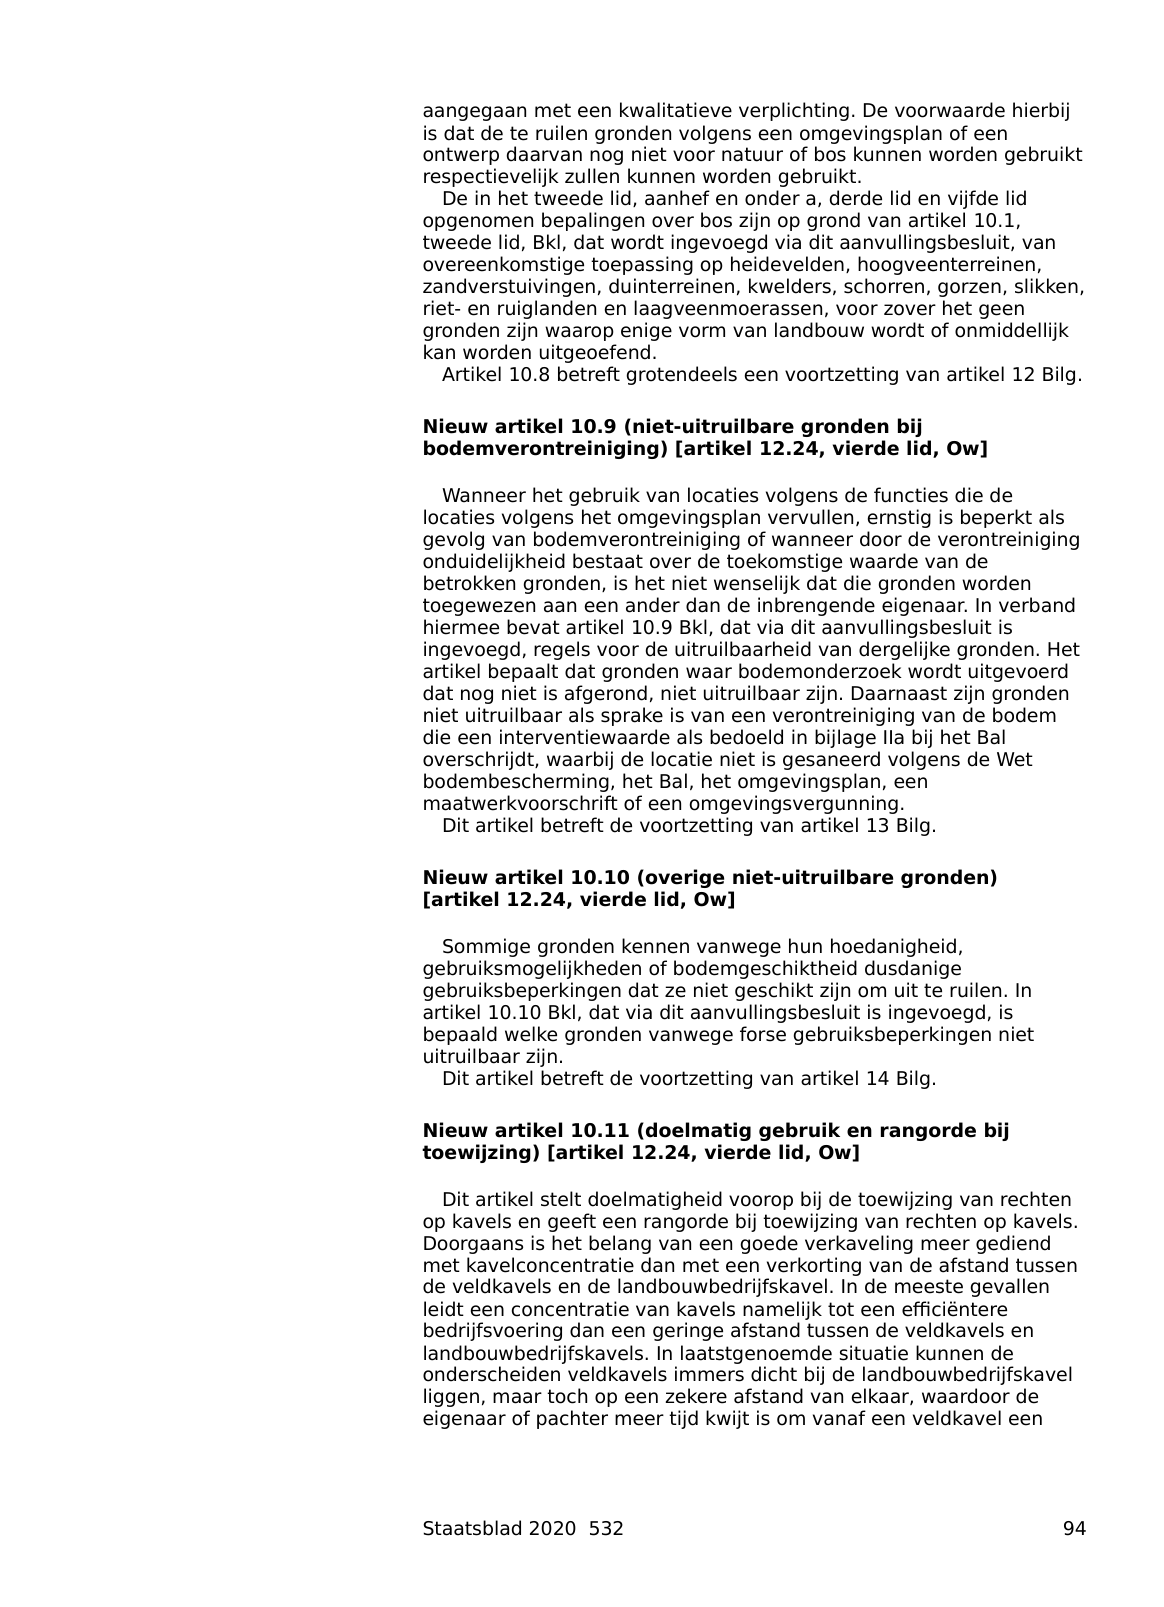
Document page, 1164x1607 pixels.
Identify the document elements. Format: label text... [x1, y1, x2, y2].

text Wanneer het gebruik van locaties volgens de functies die de locaties volgens het omgevingsplan vervullen, ernstig is beperkt als gevolg van bodemverontreiniging of wanneer door de verontreiniging onduidelijkheid bestaat over de toekomstige waarde van de betrokken gronden, is het niet wenselijk dat die gronden worden toegewezen aan een ander dan de inbrengende eigenaar. In verband hiermee bevat artikel 10.9 Bkl, dat via dit aanvullingsbesluit is ingevoegd, regels voor de uitruilbaarheid van dergelijke gronden. Het artikel bepaalt dat gronden waar bodemonderzoek wordt uitgevoerd dat nog niet is afgerond, niet uitruilbaar zijn. Daarnaast zijn gronden niet uitruilbaar als sprake is van een verontreiniging van de bodem die een interventiewaarde als bedoeld in bijlage IIa bij het Bal overschrijdt, waarbij de locatie niet is gesaneerd volgens de Wet bodembescherming, het Bal, het omgevingsplan, een maatwerkvoorschrift of een omgevingsvergunning. [422, 485, 1087, 815]
text Dit artikel stelt doelmatigheid voorop bij de toewijzing van rechten op kavels en geeft een rangorde bij toewijzing van rechten op kavels. Doorgaans is het belang van een goede verkaveling meer gediend met kavelconcentratie dan met een verkorting van de afstand tussen de veldkavels en de landbouwbedrijfskavel. In de meeste gevallen leidt een concentratie van kavels namelijk tot een efficiëntere bedrijfsvoering dan een geringe afstand tussen de veldkavels en landbouwbedrijfskavels. In laatstgenoemde situatie kunnen de onderscheiden veldkavels immers dicht bij de landbouwbedrijfskavel liggen, maar toch op een zekere afstand van elkaar, waardoor de eigenaar of pachter meer tijd kwijt is om vanaf een veldkavel een [422, 1188, 1087, 1430]
text Sommige gronden kennen vanwege hun hoedanigheid, gebruiksmogelijkheden of bodemgeschiktheid dusdanige gebruiksbeperkingen dat ze niet geschikt zijn om uit te ruilen. In artikel 10.10 Bkl, dat via dit aanvullingsbesluit is ingevoegd, is bepaald welke gronden vanwege forse gebruiksbeperkingen niet uitruilbaar zijn. [422, 936, 1087, 1068]
subtitle Nieuw artikel 10.11 (doelmatig gebruik en rangorde bij toewijzing) [artikel 12.24, vierde lid, Ow] [422, 1119, 1087, 1163]
text aangegaan met een kwalitatieve verplichting. De voorwaarde hierbij is dat de te ruilen gronden volgens een omgevingsplan of een ontwerp daarvan nog niet voor natuur of bos kunnen worden gebruikt respectievelijk zullen kunnen worden gebruikt. [422, 100, 1087, 188]
subtitle Nieuw artikel 10.10 (overige niet-uitruilbare gronden) [artikel 12.24, vierde lid, Ow] [422, 867, 1087, 911]
text Artikel 10.8 betreft grotendeels een voortzetting van artikel 12 Bilg. [422, 364, 1087, 386]
subtitle Nieuw artikel 10.9 (niet-uitruilbare gronden bij bodemverontreiniging) [artikel 12.24, vierde lid, Ow] [422, 416, 1087, 460]
text De in het tweede lid, aanhef en onder a, derde lid en vijfde lid opgenomen bepalingen over bos zijn op grond van artikel 10.1, tweede lid, Bkl, dat wordt ingevoegd via dit aanvullingsbesluit, van overeenkomstige toepassing op heidevelden, hoogveenterreinen, zandverstuivingen, duinterreinen, kwelders, schorren, gorzen, slikken, riet- en ruiglanden en laagveenmoerassen, voor zover het geen gronden zijn waarop enige vorm van landbouw wordt of onmiddellijk kan worden uitgeoefend. [422, 188, 1087, 364]
text Dit artikel betreft de voortzetting van artikel 14 Bilg. [422, 1068, 1087, 1089]
text Dit artikel betreft de voortzetting van artikel 13 Bilg. [422, 815, 1087, 837]
